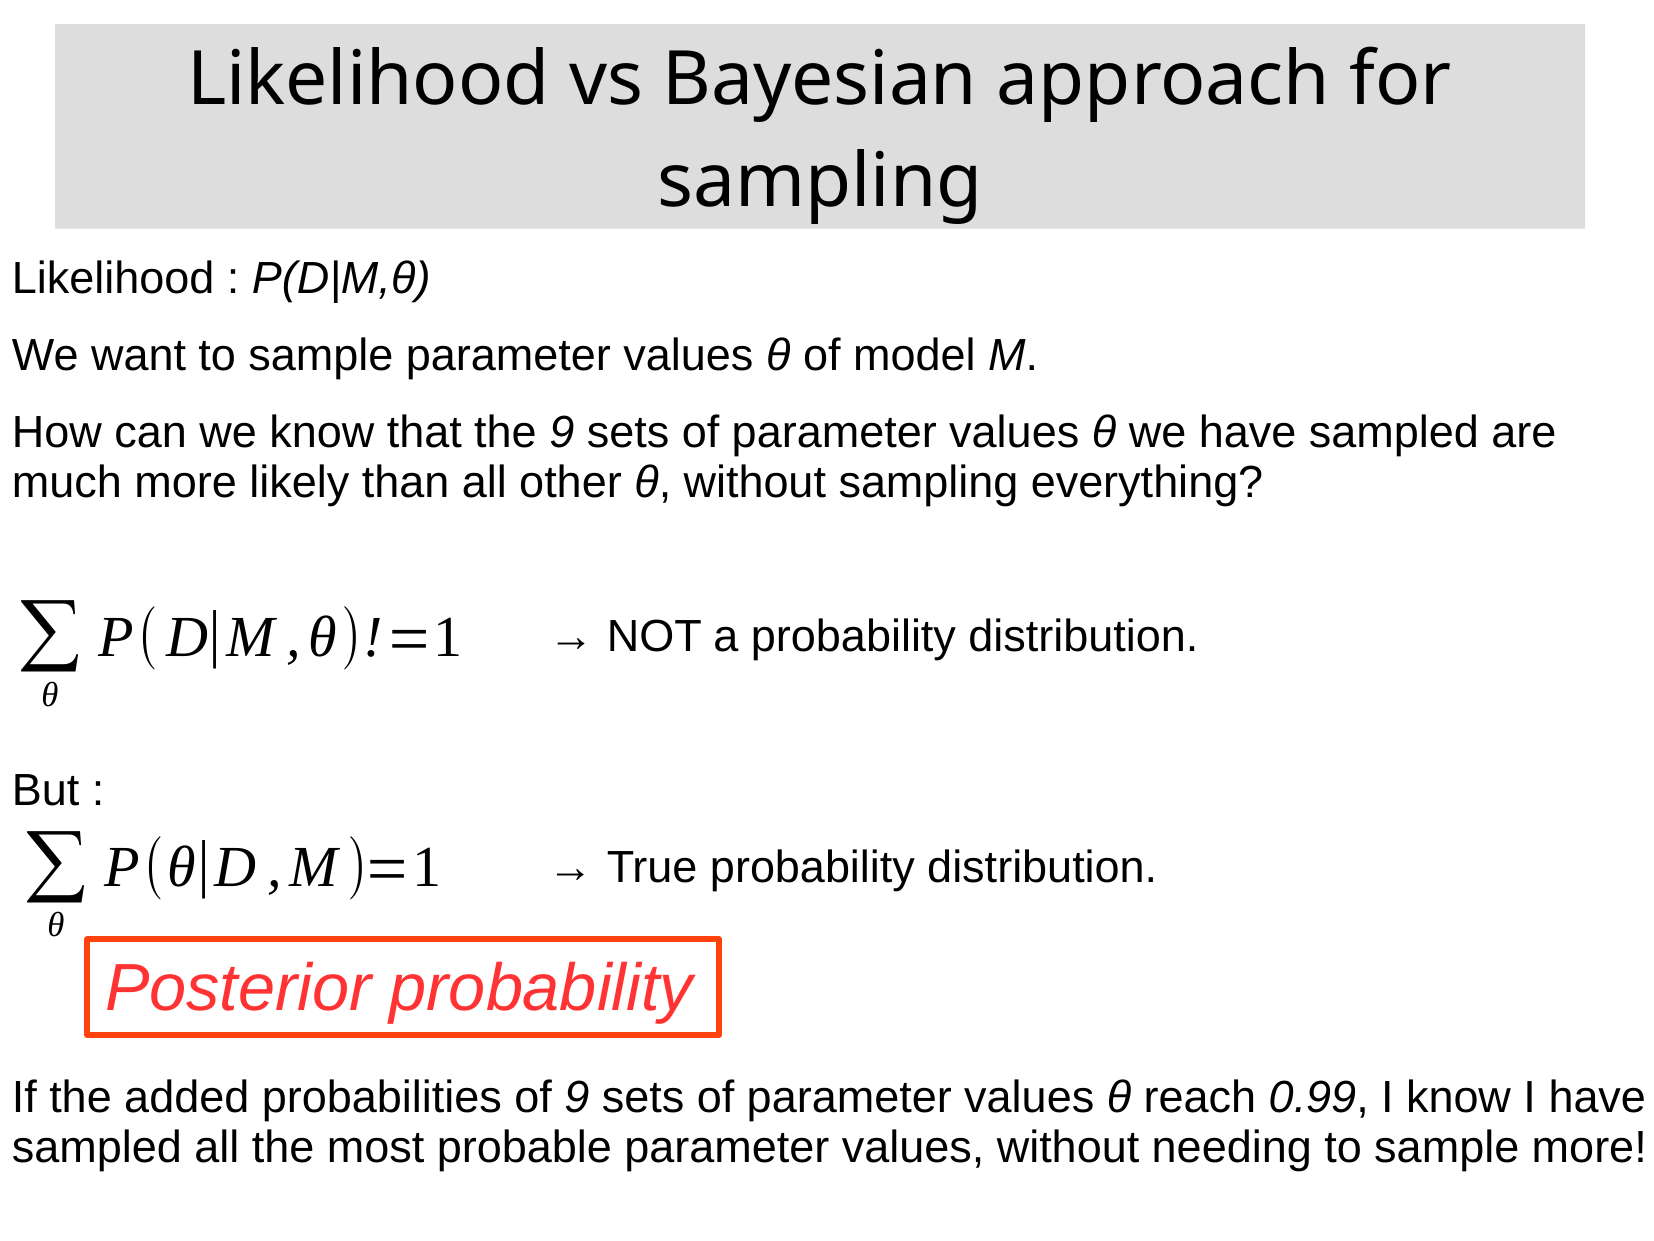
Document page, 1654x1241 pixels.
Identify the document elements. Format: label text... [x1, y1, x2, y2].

text_box Posterior probability [87, 939, 719, 1036]
list Likelihood : P(D|M,θ) We want to sample parameter values θ of model M. How can we know that the 9 sets of parameter values θ we have sampled are much more likely than all other θ, without sampling everything? → NOT a probability distribution. But : → True probability distribution. If the added probabilities of 9 sets of parameter values θ reach 0.99, I know I have sampled all the most probable parameter values, without needing to sample more! [11, 253, 1647, 1216]
chart [11, 596, 468, 715]
title Likelihood vs Bayesian approach for sampling [55, 42, 1586, 211]
chart [17, 826, 449, 945]
